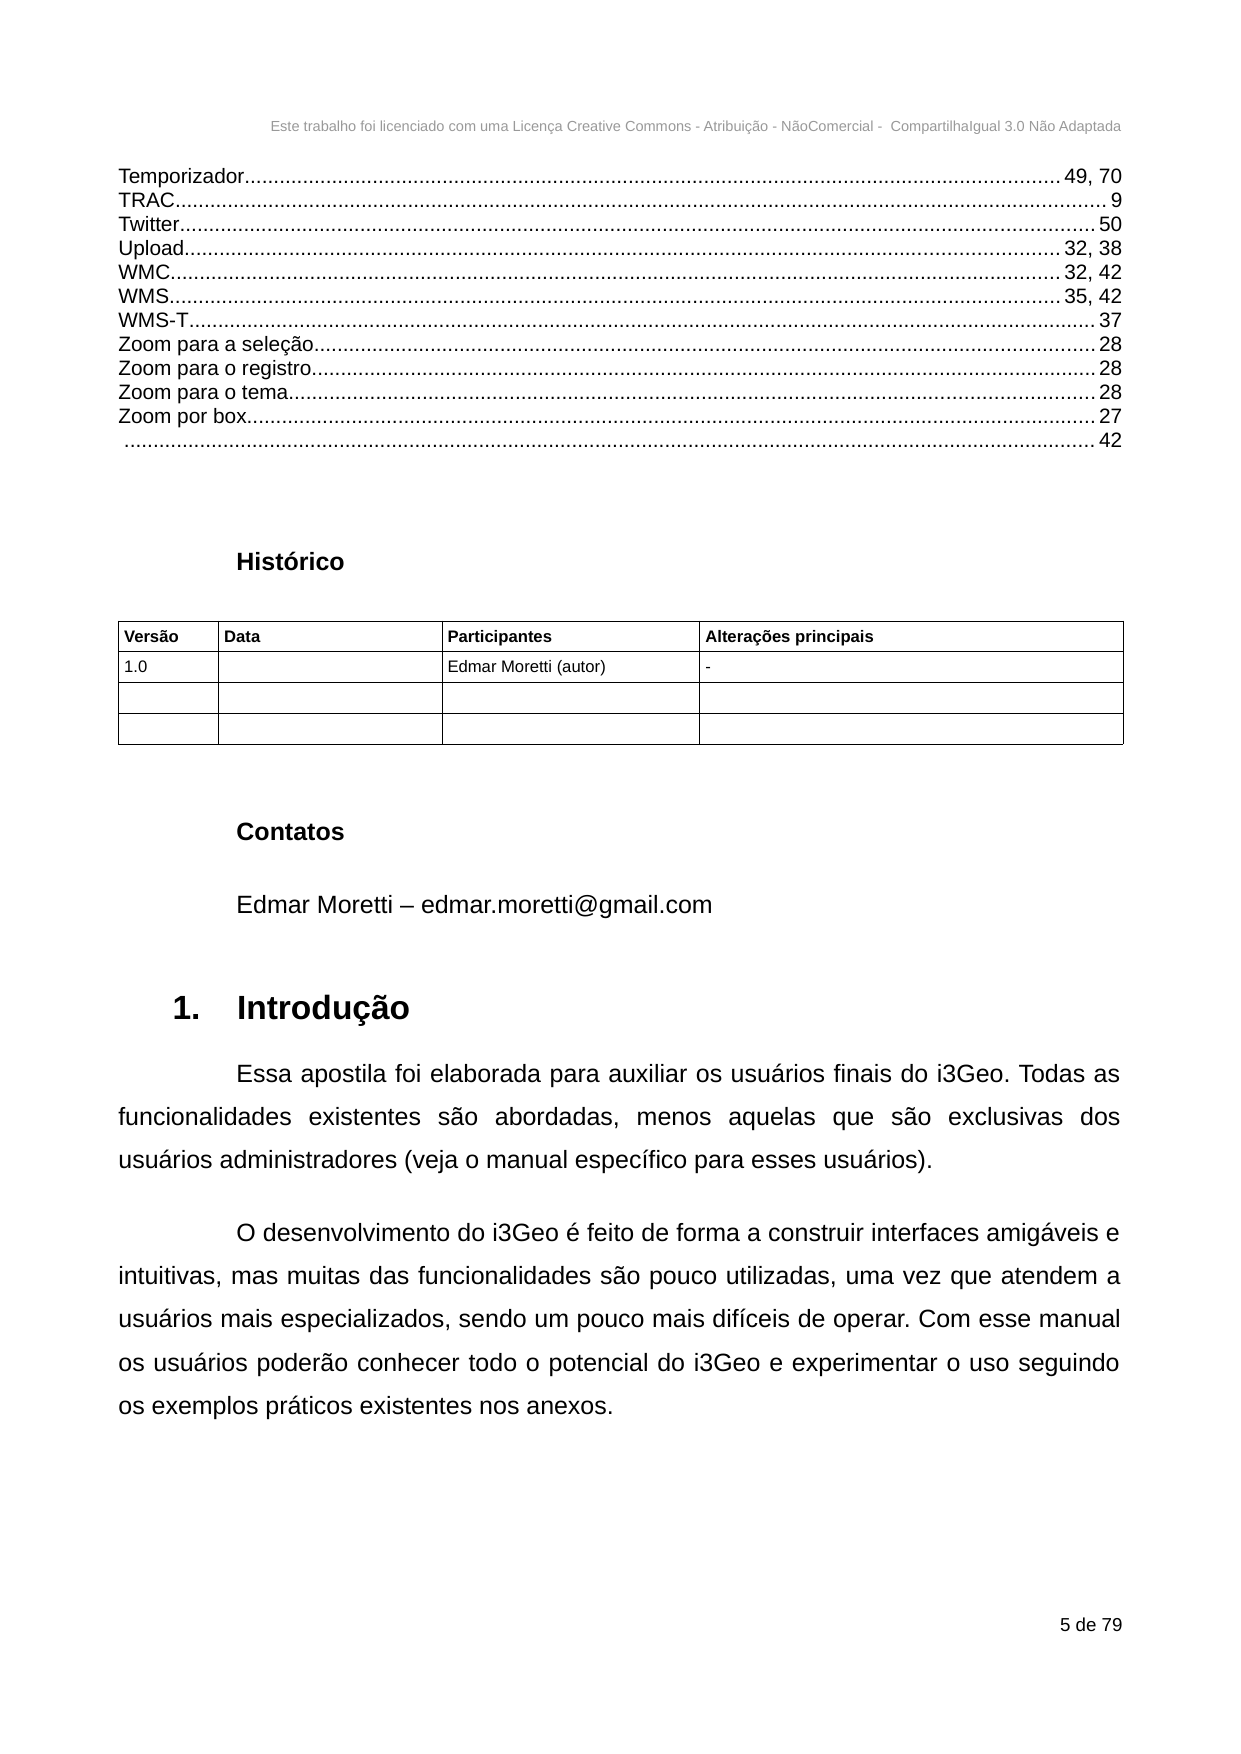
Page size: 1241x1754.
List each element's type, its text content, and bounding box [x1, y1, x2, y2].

table_header Participantes [443, 622, 699, 651]
text WMC 32, 42 [118, 260, 1122, 284]
text Essa apostila foi elaborada para auxiliar os usuários finais do i3Geo. Todas as funcionalidades existentes são abordadas, menos aquelas que são exclusivas dos usuários administradores (veja o manual específico para esses usuários). [118, 1059, 1122, 1174]
text Zoom para o registro 28 [118, 356, 1122, 380]
table_cell [700, 683, 1123, 713]
text Twitter 50 [118, 212, 1122, 236]
text Zoom para a seleção 28 [118, 332, 1122, 356]
table_cell [219, 683, 442, 713]
text WMS 35, 42 [118, 284, 1122, 308]
text Zoom por box 27 [118, 404, 1122, 428]
table_cell [119, 714, 218, 743]
table_cell [219, 652, 442, 682]
text Upload 32, 38 [118, 236, 1122, 260]
text Zoom para o tema 28 [118, 380, 1122, 404]
text O desenvolvimento do i3Geo é feito de forma a construir interfaces amigáveis e intuitivas, mas muitas das funcionalidades são pouco utilizadas, uma vez que atendem a usuários mais especializados, sendo um pouco mais difíceis de operar. Com esse manual os usuários poderão conhecer todo o potencial do i3Geo e experimentar o uso seguindo os exemplos práticos existentes nos anexos. [118, 1218, 1122, 1419]
table_cell [443, 683, 699, 713]
table_cell Edmar Moretti (autor) [443, 652, 699, 682]
table_cell [219, 714, 442, 743]
table_cell [443, 714, 699, 743]
text Temporizador 49, 70 [118, 164, 1122, 188]
table_cell [700, 714, 1123, 743]
text Histórico [118, 547, 1122, 576]
table_cell [119, 683, 218, 713]
subtitle Introdução [163, 988, 1077, 1027]
text 42 [118, 428, 1122, 452]
text Edmar Moretti – edmar.moretti@gmail.com [118, 890, 1122, 919]
table_header Versão [119, 622, 218, 651]
table_header Data [219, 622, 442, 651]
table_cell - [700, 652, 1123, 682]
table_header Alterações principais [700, 622, 1123, 651]
text TRAC 9 [118, 188, 1122, 212]
table_cell 1.0 [119, 652, 218, 682]
text WMS-T 37 [118, 308, 1122, 332]
text Contatos [118, 817, 1122, 846]
